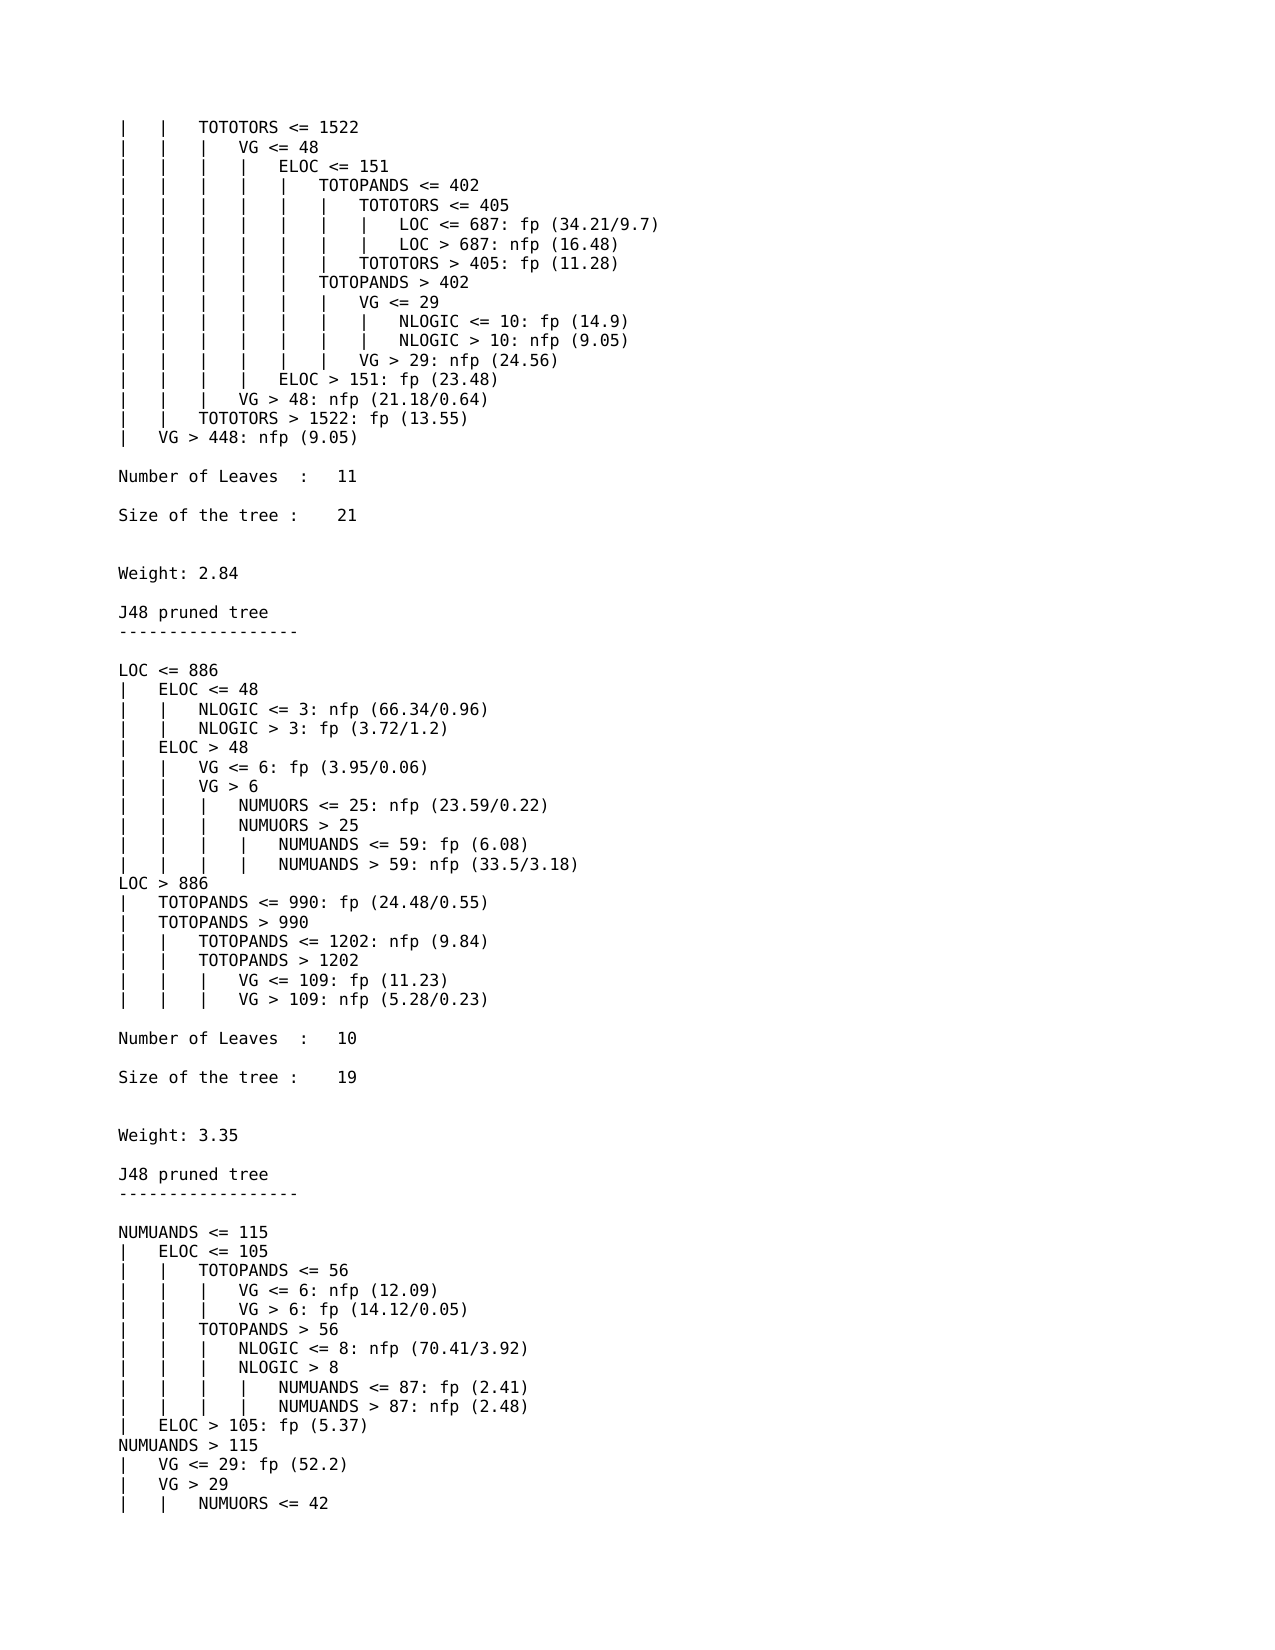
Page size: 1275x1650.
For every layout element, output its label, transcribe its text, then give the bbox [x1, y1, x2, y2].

text | | | | | | TOTOTORS <= 405 [118, 196, 1157, 215]
text | | | | | | | NLOGIC <= 10: fp (14.9) [118, 312, 1157, 331]
text | | | | ELOC > 151: fp (23.48) [118, 370, 1157, 389]
text | VG <= 29: fp (52.2) [118, 1455, 1157, 1474]
text | ELOC <= 105 [118, 1242, 1157, 1261]
text | | TOTOPANDS > 1202 [118, 951, 1157, 971]
text | | | | NUMUANDS > 87: nfp (2.48) [118, 1397, 1157, 1416]
text | | TOTOTORS > 1522: fp (13.55) [118, 409, 1157, 428]
text | | | | | | | LOC <= 687: fp (34.21/9.7) [118, 215, 1157, 234]
text | TOTOPANDS <= 990: fp (24.48/0.55) [118, 893, 1157, 912]
text | | NUMUORS <= 42 [118, 1494, 1157, 1513]
text | | | | | TOTOPANDS > 402 [118, 273, 1157, 292]
text | | | VG > 6: fp (14.12/0.05) [118, 1300, 1157, 1319]
text Size of the tree : 19 [118, 1067, 1157, 1087]
text | | | | ELOC <= 151 [118, 157, 1157, 176]
text | | | | NUMUANDS <= 59: fp (6.08) [118, 835, 1157, 854]
text | ELOC > 48 [118, 738, 1157, 757]
text J48 pruned tree [118, 1164, 1157, 1184]
text | | | | NUMUANDS > 59: nfp (33.5/3.18) [118, 854, 1157, 874]
text ------------------ [118, 1184, 1157, 1203]
text | | | NUMUORS <= 25: nfp (23.59/0.22) [118, 796, 1157, 816]
text | | TOTOPANDS > 56 [118, 1319, 1157, 1339]
text | TOTOPANDS > 990 [118, 912, 1157, 932]
text LOC > 886 [118, 874, 1157, 893]
text | VG > 448: nfp (9.05) [118, 428, 1157, 447]
text | | | | | | | LOC > 687: nfp (16.48) [118, 234, 1157, 254]
text | | | | NUMUANDS <= 87: fp (2.41) [118, 1377, 1157, 1397]
text | ELOC <= 48 [118, 680, 1157, 699]
text | | TOTOTORS <= 1522 [118, 118, 1157, 137]
text | | NLOGIC <= 3: nfp (66.34/0.96) [118, 699, 1157, 719]
text Number of Leaves : 11 [118, 467, 1157, 486]
text | | | NLOGIC <= 8: nfp (70.41/3.92) [118, 1339, 1157, 1358]
text | | | | | | VG <= 29 [118, 292, 1157, 312]
text | VG > 29 [118, 1474, 1157, 1494]
text | | | | | | | NLOGIC > 10: nfp (9.05) [118, 331, 1157, 351]
text Weight: 3.35 [118, 1126, 1157, 1145]
text | | | VG <= 109: fp (11.23) [118, 971, 1157, 990]
text | | | | | | VG > 29: nfp (24.56) [118, 351, 1157, 370]
text | | | VG > 48: nfp (21.18/0.64) [118, 389, 1157, 409]
text | | | NUMUORS > 25 [118, 816, 1157, 835]
text | | | VG <= 6: nfp (12.09) [118, 1281, 1157, 1300]
text ------------------ [118, 622, 1157, 641]
text | | VG <= 6: fp (3.95/0.06) [118, 757, 1157, 777]
text | | | VG <= 48 [118, 137, 1157, 157]
text | | | NLOGIC > 8 [118, 1358, 1157, 1377]
text | | TOTOPANDS <= 56 [118, 1261, 1157, 1281]
text Weight: 2.84 [118, 564, 1157, 583]
text | | VG > 6 [118, 777, 1157, 796]
text Number of Leaves : 10 [118, 1029, 1157, 1048]
text J48 pruned tree [118, 602, 1157, 622]
text LOC <= 886 [118, 661, 1157, 680]
text Size of the tree : 21 [118, 506, 1157, 525]
text NUMUANDS <= 115 [118, 1222, 1157, 1242]
text | | NLOGIC > 3: fp (3.72/1.2) [118, 719, 1157, 738]
text | | | VG > 109: nfp (5.28/0.23) [118, 990, 1157, 1009]
text | | | | | | TOTOTORS > 405: fp (11.28) [118, 254, 1157, 273]
text | | TOTOPANDS <= 1202: nfp (9.84) [118, 932, 1157, 951]
text NUMUANDS > 115 [118, 1436, 1157, 1455]
text | ELOC > 105: fp (5.37) [118, 1416, 1157, 1436]
text | | | | | TOTOPANDS <= 402 [118, 176, 1157, 196]
